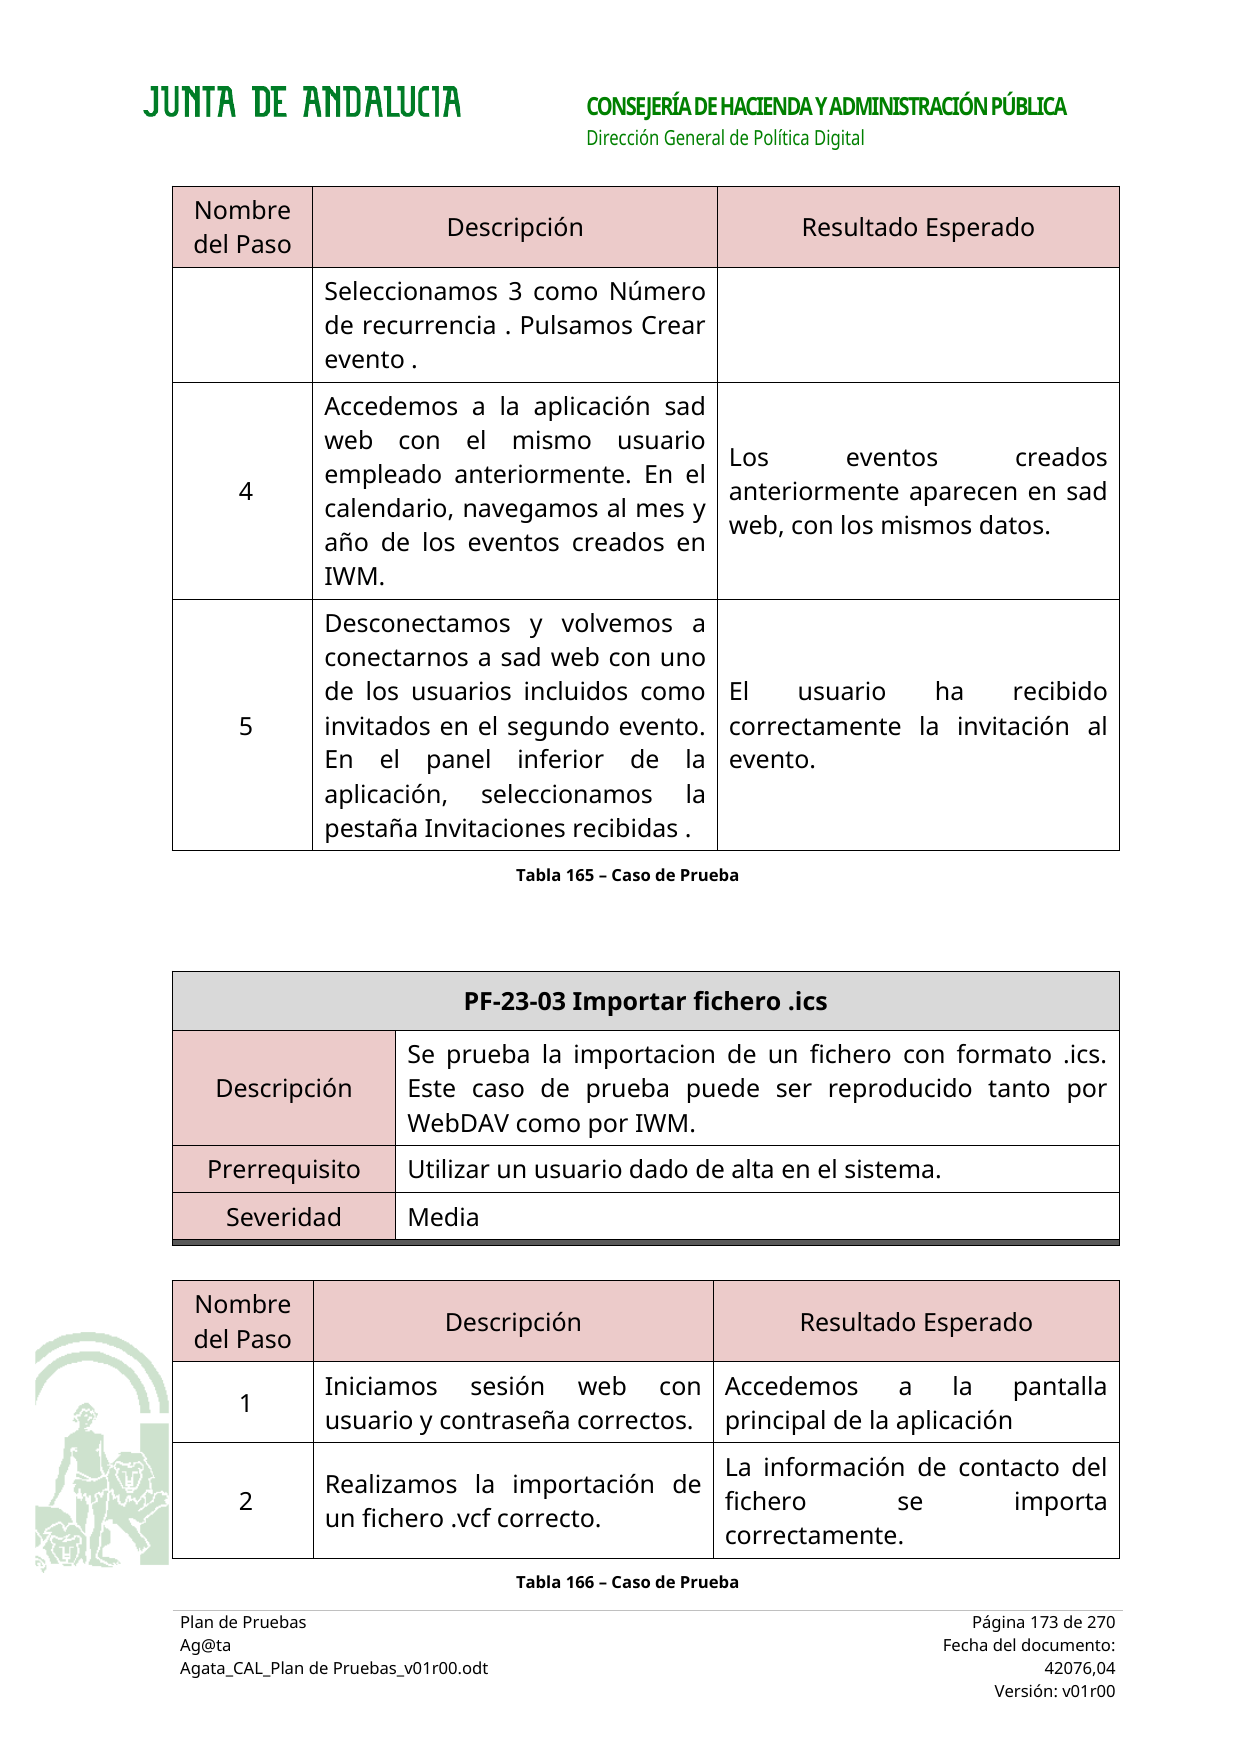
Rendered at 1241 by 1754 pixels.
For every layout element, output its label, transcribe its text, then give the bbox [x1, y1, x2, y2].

table_header Resultado Esperado [718, 187, 1119, 267]
table_header Nombre del Paso [173, 1281, 313, 1361]
table_cell Seleccionamos 3 como Número de recurrencia . Pulsamos Crear evento . [313, 268, 717, 382]
table_header Descripción [313, 187, 717, 267]
table_cell Accedemos a la pantalla principal de la aplicación [714, 1362, 1119, 1442]
text Tabla 165 – Caso de Prueba [148, 864, 1107, 887]
table_header Nombre del Paso [173, 187, 312, 267]
table_cell 1 [173, 1362, 313, 1442]
table_cell Media [396, 1193, 1119, 1239]
table_cell Utilizar un usuario dado de alta en el sistema. [396, 1146, 1119, 1192]
table_cell Descripción [173, 1031, 395, 1145]
table_header PF-23-03 Importar fichero .ics [173, 972, 1119, 1030]
table_cell Los eventos creados anteriormente aparecen en sad web, con los mismos datos. [718, 383, 1119, 599]
table_cell La información de contacto del fichero se importa correctamente. [714, 1443, 1119, 1557]
table_cell Iniciamos sesión web con usuario y contraseña correctos. [314, 1362, 713, 1442]
table_cell El usuario ha recibido correctamente la invitación al evento. [718, 600, 1119, 850]
table_cell 4 [173, 383, 312, 599]
table_cell Severidad [173, 1193, 395, 1239]
table_cell [173, 1240, 1119, 1245]
table_cell Prerrequisito [173, 1146, 395, 1192]
table_cell [718, 268, 1119, 382]
table_header Resultado Esperado [714, 1281, 1119, 1361]
table_cell Accedemos a la aplicación sad web con el mismo usuario empleado anteriormente. En el calendario, navegamos al mes y año de los eventos creados en IWM. [313, 383, 717, 599]
table_cell Se prueba la importacion de un fichero con formato .ics. Este caso de prueba puede ser reproducido tanto por WebDAV como por IWM. [396, 1031, 1119, 1145]
table_header Descripción [314, 1281, 713, 1361]
table_cell Desconectamos y volvemos a conectarnos a sad web con uno de los usuarios incluidos como invitados en el segundo evento. En el panel inferior de la aplicación, seleccionamos la pestaña Invitaciones recibidas . [313, 600, 717, 850]
table_cell 5 [173, 600, 312, 850]
table_cell 2 [173, 1443, 313, 1557]
table_cell [173, 268, 312, 382]
table_cell Realizamos la importación de un fichero .vcf correcto. [314, 1443, 713, 1557]
text Tabla 166 – Caso de Prueba [148, 1571, 1107, 1594]
picture [143, 86, 461, 117]
